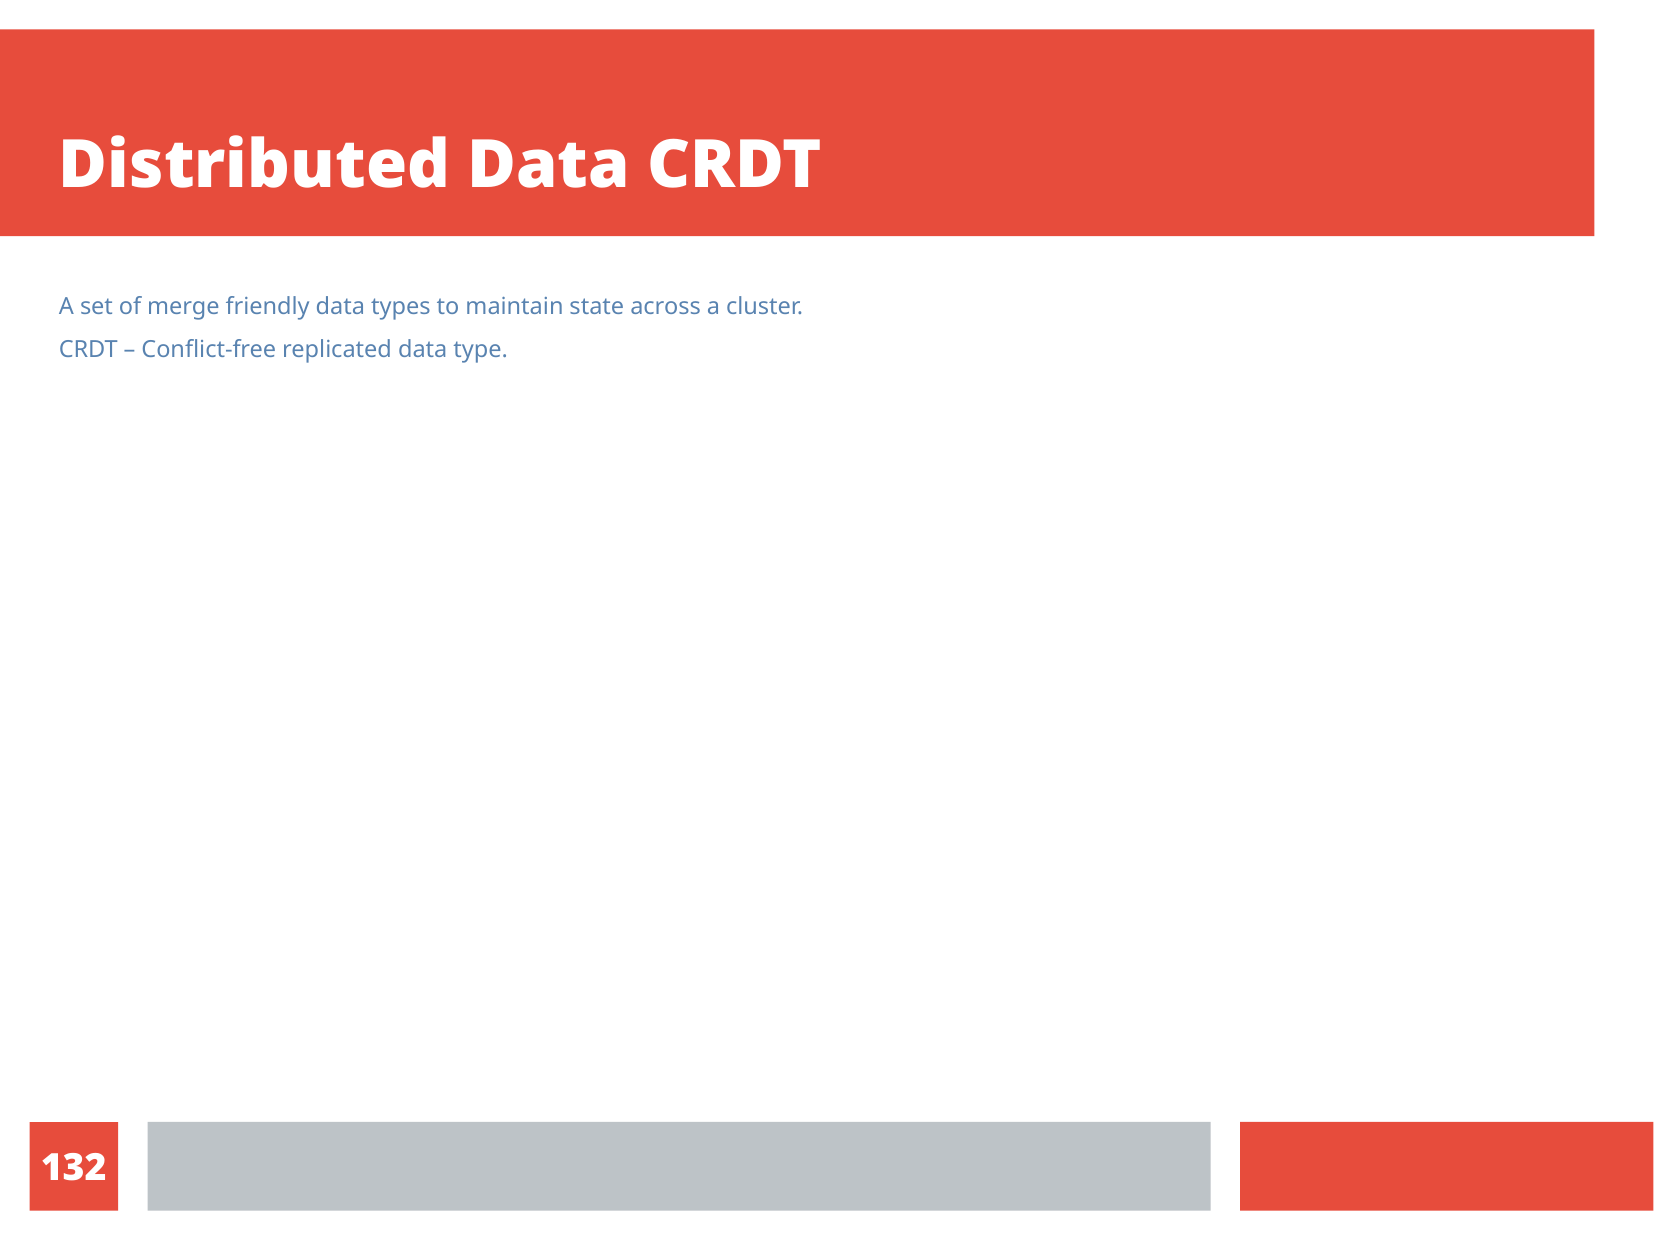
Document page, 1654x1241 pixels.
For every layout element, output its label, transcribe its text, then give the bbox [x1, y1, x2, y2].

list A set of merge friendly data types to maintain state across a cluster. CRDT – Conflict-free replicated data type. [59, 289, 1565, 367]
title Distributed Data CRDT [59, 59, 1595, 207]
